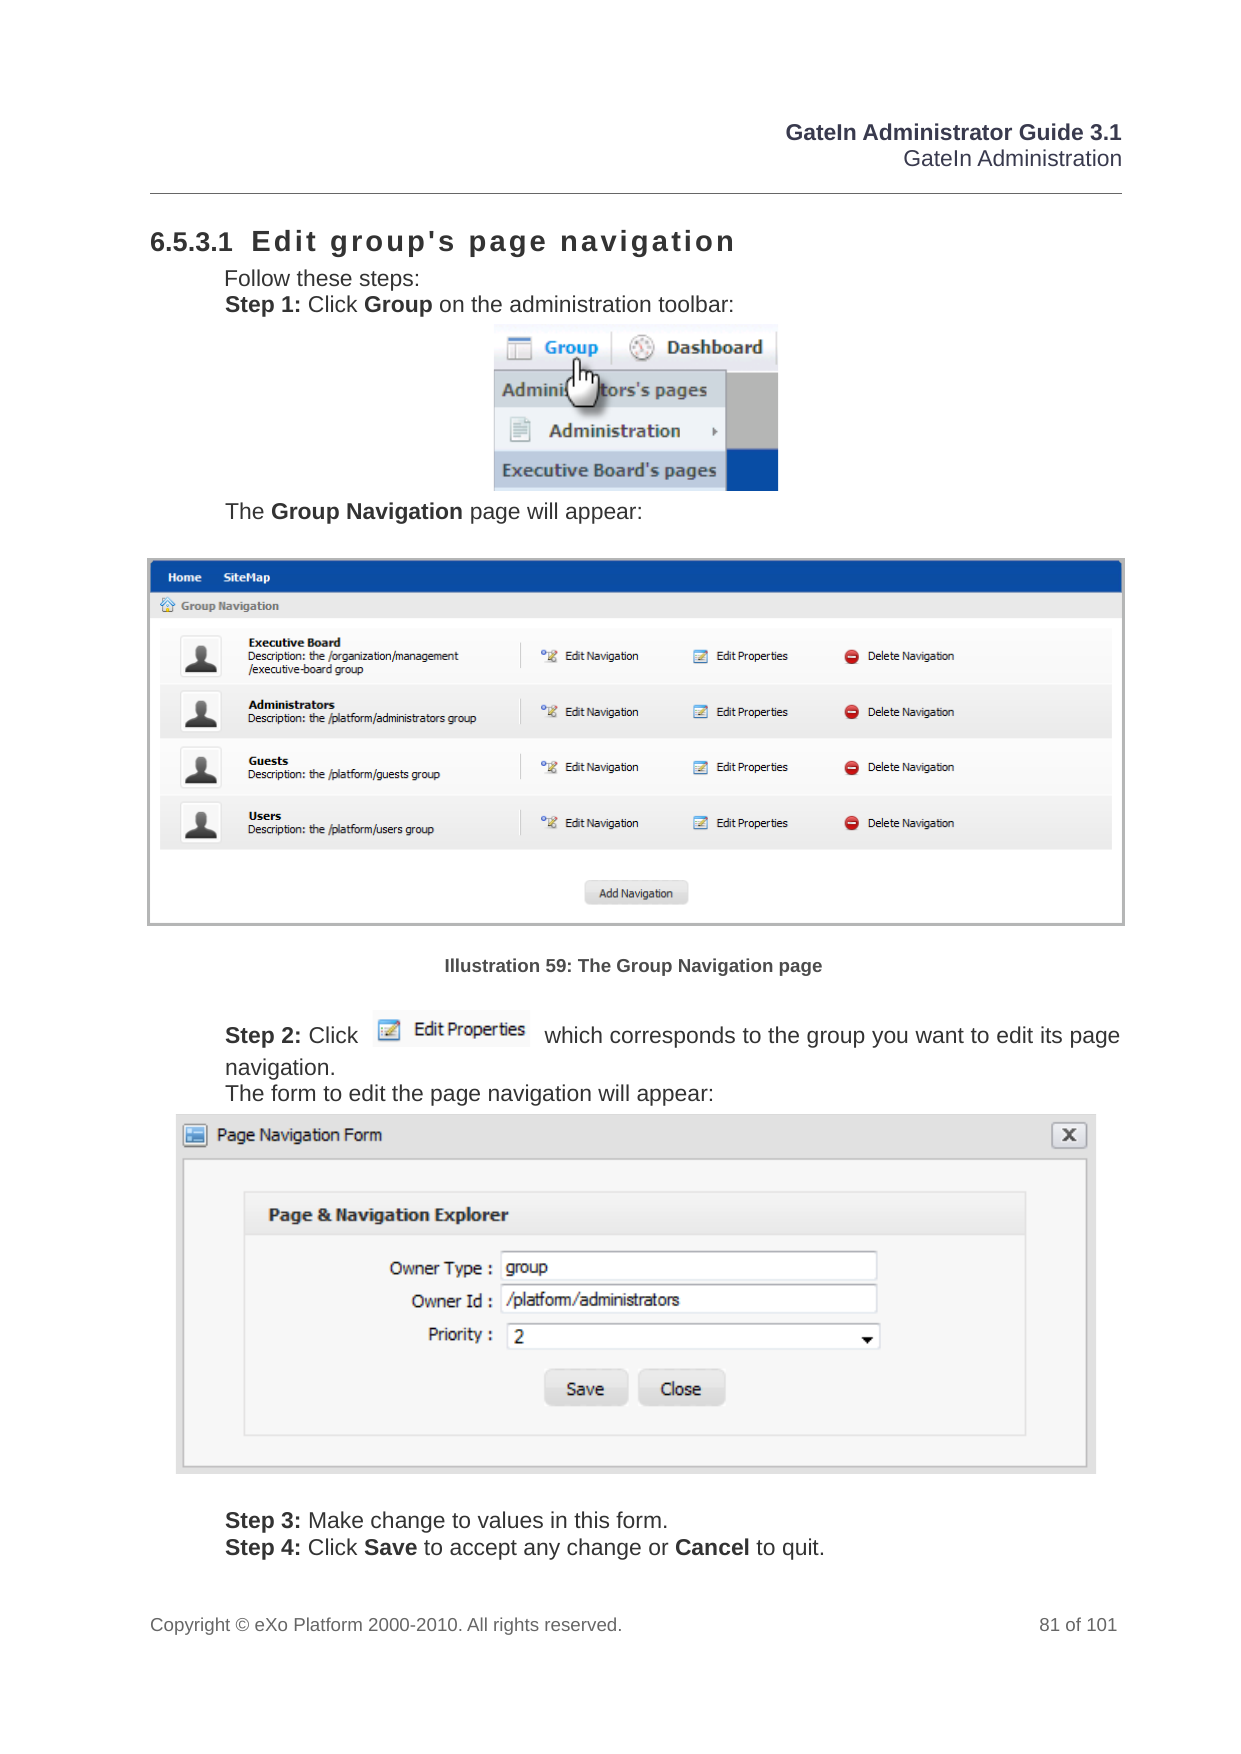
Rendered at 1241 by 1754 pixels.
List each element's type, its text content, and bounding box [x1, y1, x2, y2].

picture [175, 1114, 1097, 1474]
list Step 4: Click Save to accept any change or Cancel to quit. [187, 1534, 1122, 1560]
list Illustration 63: The Group Navigation page [150, 926, 1122, 977]
list Step 3: Make change to values in this form. [187, 1507, 1122, 1534]
list Step 1: Click Group on the administration toolbar: [187, 291, 1122, 317]
picture [493, 324, 779, 491]
subtitle Edit group's page navigation [150, 223, 1122, 257]
list The form to edit the page navigation will appear: [187, 1080, 1122, 1107]
list The Group Navigation page will appear: [187, 495, 1122, 524]
list Step 2: Click which corresponds to the group you want to edit its page navigation. [187, 1019, 1122, 1080]
picture [372, 1010, 531, 1047]
text Follow these steps: [224, 264, 1122, 291]
picture [147, 558, 1125, 926]
